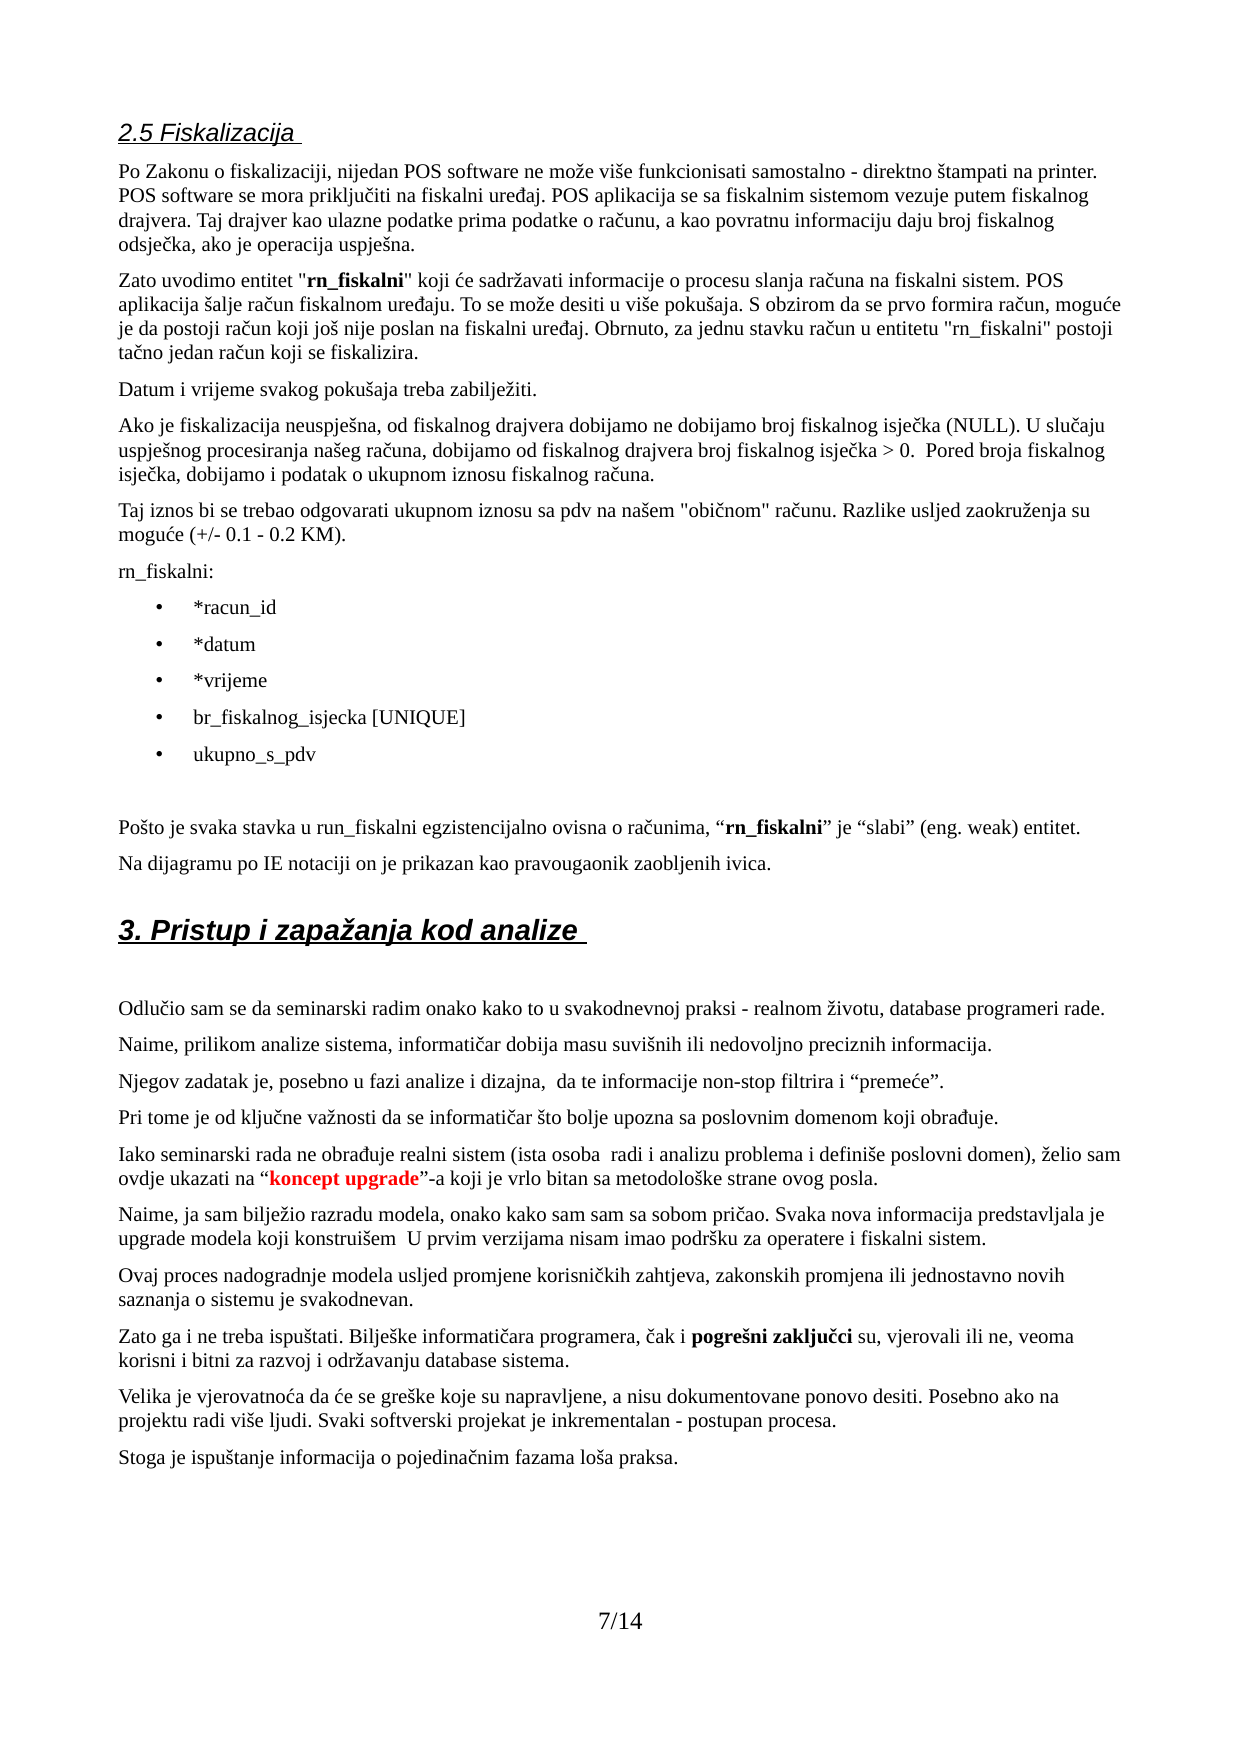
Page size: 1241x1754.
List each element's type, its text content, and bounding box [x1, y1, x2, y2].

text Ako je fiskalizacija neuspješna, od fiskalnog drajvera dobijamo ne dobijamo broj fiskalnog isječka (NULL). U slučaju uspješnog procesiranja našeg računa, dobijamo od fiskalnog drajvera broj fiskalnog isječka > 0. Pored broja fiskalnog isječka, dobijamo i podatak o ukupnom iznosu fiskalnog računa. [118, 413, 1122, 486]
list *racun_id [156, 595, 1122, 619]
text Ovaj proces nadogradnje modela usljed promjene korisničkih zahtjeva, zakonskih promjena ili jednostavno novih saznanja o sistemu je svakodnevan. [118, 1263, 1122, 1311]
subtitle 2.5 Fiskalizacija [118, 118, 1122, 147]
text Stoga je ispuštanje informacija o pojedinačnim fazama loša praksa. [118, 1445, 1122, 1469]
list ukupno_s_pdv [156, 742, 1122, 766]
text Po Zakonu o fiskalizaciji, nijedan POS software ne može više funkcionisati samostalno - direktno štampati na printer. POS software se mora priključiti na fiskalni uređaj. POS aplikacija se sa fiskalnim sistemom vezuje putem fiskalnog drajvera. Taj drajver kao ulazne podatke prima podatke o računu, a kao povratnu informaciju daju broj fiskalnog odsječka, ako je operacija uspješna. [118, 159, 1122, 256]
text Pri tome je od ključne važnosti da se informatičar što bolje upozna sa poslovnim domenom koji obrađuje. [118, 1105, 1122, 1129]
text Njegov zadatak je, posebno u fazi analize i dizajna, da te informacije non-stop filtrira i “premeće”. [118, 1068, 1122, 1093]
text Datum i vrijeme svakog pokušaja treba zabilježiti. [118, 377, 1122, 401]
text Naime, prilikom analize sistema, informatičar dobija masu suvišnih ili nedovoljno preciznih informacija. [118, 1032, 1122, 1056]
list br_fiskalnog_isjecka [UNIQUE] [156, 705, 1122, 729]
text Pošto je svaka stavka u run_fiskalni egzistencijalno ovisna o računima, “rn_fiskalni” je “slabi” (eng. weak) entitet. [118, 815, 1122, 839]
text Taj iznos bi se trebao odgovarati ukupnom iznosu sa pdv na našem "običnom" računu. Razlike usljed zaokruženja su moguće (+/- 0.1 - 0.2 KM). [118, 498, 1122, 546]
text Odlučio sam se da seminarski radim onako kako to u svakodnevnoj praksi - realnom životu, database programeri rade. [118, 995, 1122, 1019]
text Velika je vjerovatnoća da će se greške koje su napravljene, a nisu dokumentovane ponovo desiti. Posebno ako na projektu radi više ljudi. Svaki softverski projekat je inkrementalan - postupan procesa. [118, 1384, 1122, 1432]
list *vrijeme [156, 668, 1122, 692]
text rn_fiskalni: [118, 559, 1122, 583]
subtitle 3. Pristup i zapažanja kod analize [118, 913, 1122, 946]
text Iako seminarski rada ne obrađuje realni sistem (ista osoba radi i analizu problema i definiše poslovni domen), želio sam ovdje ukazati na “koncept upgrade”-a koji je vrlo bitan sa metodološke strane ovog posla. [118, 1142, 1122, 1190]
text Naime, ja sam bilježio razradu modela, onako kako sam sam sa sobom pričao. Svaka nova informacija predstavljala je upgrade modela koji konstruišem U prvim verzijama nisam imao podršku za operatere i fiskalni sistem. [118, 1202, 1122, 1250]
text Na dijagramu po IE notaciji on je prikazan kao pravougaonik zaobljenih ivica. [118, 851, 1122, 875]
list *datum [156, 632, 1122, 656]
text Zato ga i ne treba ispuštati. Bilješke informatičara programera, čak i pogrešni zaključci su, vjerovali ili ne, veoma korisni i bitni za razvoj i održavanju database sistema. [118, 1323, 1122, 1372]
text Zato uvodimo entitet "rn_fiskalni" koji će sadržavati informacije o procesu slanja računa na fiskalni sistem. POS aplikacija šalje račun fiskalnom uređaju. To se može desiti u više pokušaja. S obzirom da se prvo formira račun, moguće je da postoji račun koji još nije poslan na fiskalni uređaj. Obrnuto, za jednu stavku račun u entitetu "rn_fiskalni" postoji tačno jedan račun koji se fiskalizira. [118, 268, 1122, 364]
